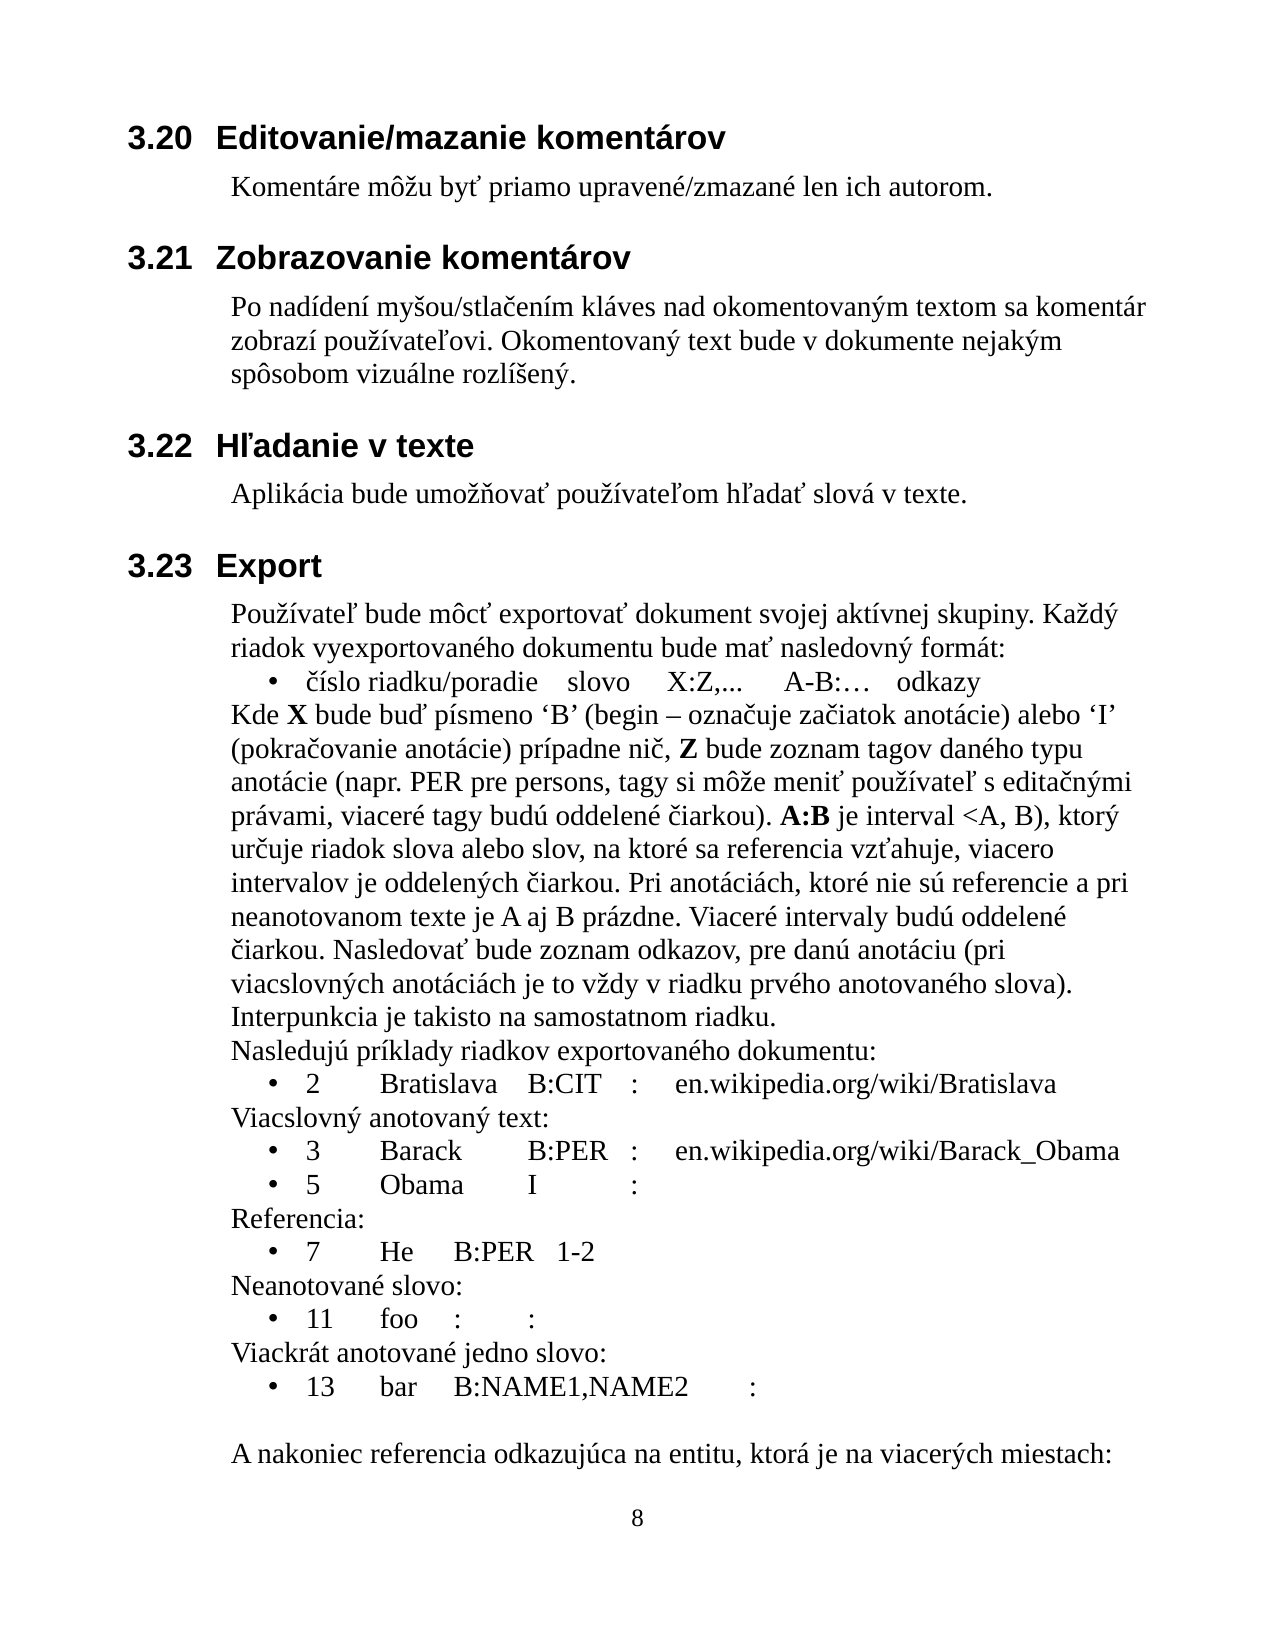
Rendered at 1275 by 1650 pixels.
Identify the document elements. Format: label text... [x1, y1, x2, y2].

list 3 Barack B:PER : en.wikipedia.org/wiki/Barack_Obama [268, 1133, 1157, 1167]
text Po nadídení myšou/stlačením kláves nad okomentovaným textom sa komentár zobrazí používateľovi. Okomentovaný text bude v dokumente nejakým spôsobom vizuálne rozlíšený. [231, 289, 1157, 390]
subtitle Hľadanie v texte [118, 425, 1157, 464]
text Kde X bude buď písmeno ‘B’ (begin – označuje začiatok anotácie) alebo ‘I’ (pokračovanie anotácie) prípadne nič, Z bude zoznam tagov daného typu anotácie (napr. PER pre persons, tagy si môže meniť používateľ s editačnými právami, viaceré tagy budú oddelené čiarkou). A:B je interval <A, B), ktorý určuje riadok slova alebo slov, na ktoré sa referencia vzťahuje, viacero intervalov je oddelených čiarkou. Pri anotáciách, ktoré nie sú referencie a pri neanotovanom texte je A aj B prázdne. Viaceré intervaly budú oddelené čiarkou. Nasledovať bude zoznam odkazov, pre danú anotáciu (pri viacslovných anotáciách je to vždy v riadku prvého anotovaného slova). [231, 697, 1157, 999]
subtitle Zobrazovanie komentárov [118, 238, 1157, 277]
subtitle Export [118, 546, 1157, 584]
list 2 Bratislava B:CIT : en.wikipedia.org/wiki/Bratislava [268, 1066, 1157, 1100]
list Viacslovný anotovaný text: [193, 1100, 1157, 1133]
list 5 Obama I : [268, 1167, 1157, 1201]
text Viackrát anotované jedno slovo: [231, 1335, 1157, 1369]
list 13 bar B:NAME1,NAME2 : [268, 1369, 1157, 1402]
list A nakoniec referencia odkazujúca na entitu, ktorá je na viacerých miestach: [193, 1436, 1157, 1469]
list Nasledujú príklady riadkov exportovaného dokumentu: [193, 1033, 1157, 1066]
list Používateľ bude môcť exportovať dokument svojej aktívnej skupiny. Každý riadok vyexportovaného dokumentu bude mať nasledovný formát: [193, 597, 1157, 664]
text Komentáre môžu byť priamo upravené/zmazané len ich autorom. [231, 169, 1157, 203]
list 7 He B:PER 1-2 [268, 1234, 1157, 1268]
list Referencia: [193, 1201, 1157, 1234]
list 11 foo : : [268, 1302, 1157, 1335]
subtitle Editovanie/mazanie komentárov [118, 118, 1157, 157]
list číslo riadku/poradie slovo X:Z,... A-B:… odkazy [268, 664, 1157, 697]
text Aplikácia bude umožňovať používateľom hľadať slová v texte. [231, 477, 1157, 510]
text Neanotované slovo: [231, 1268, 1157, 1302]
text Interpunkcia je takisto na samostatnom riadku. [231, 999, 1157, 1033]
